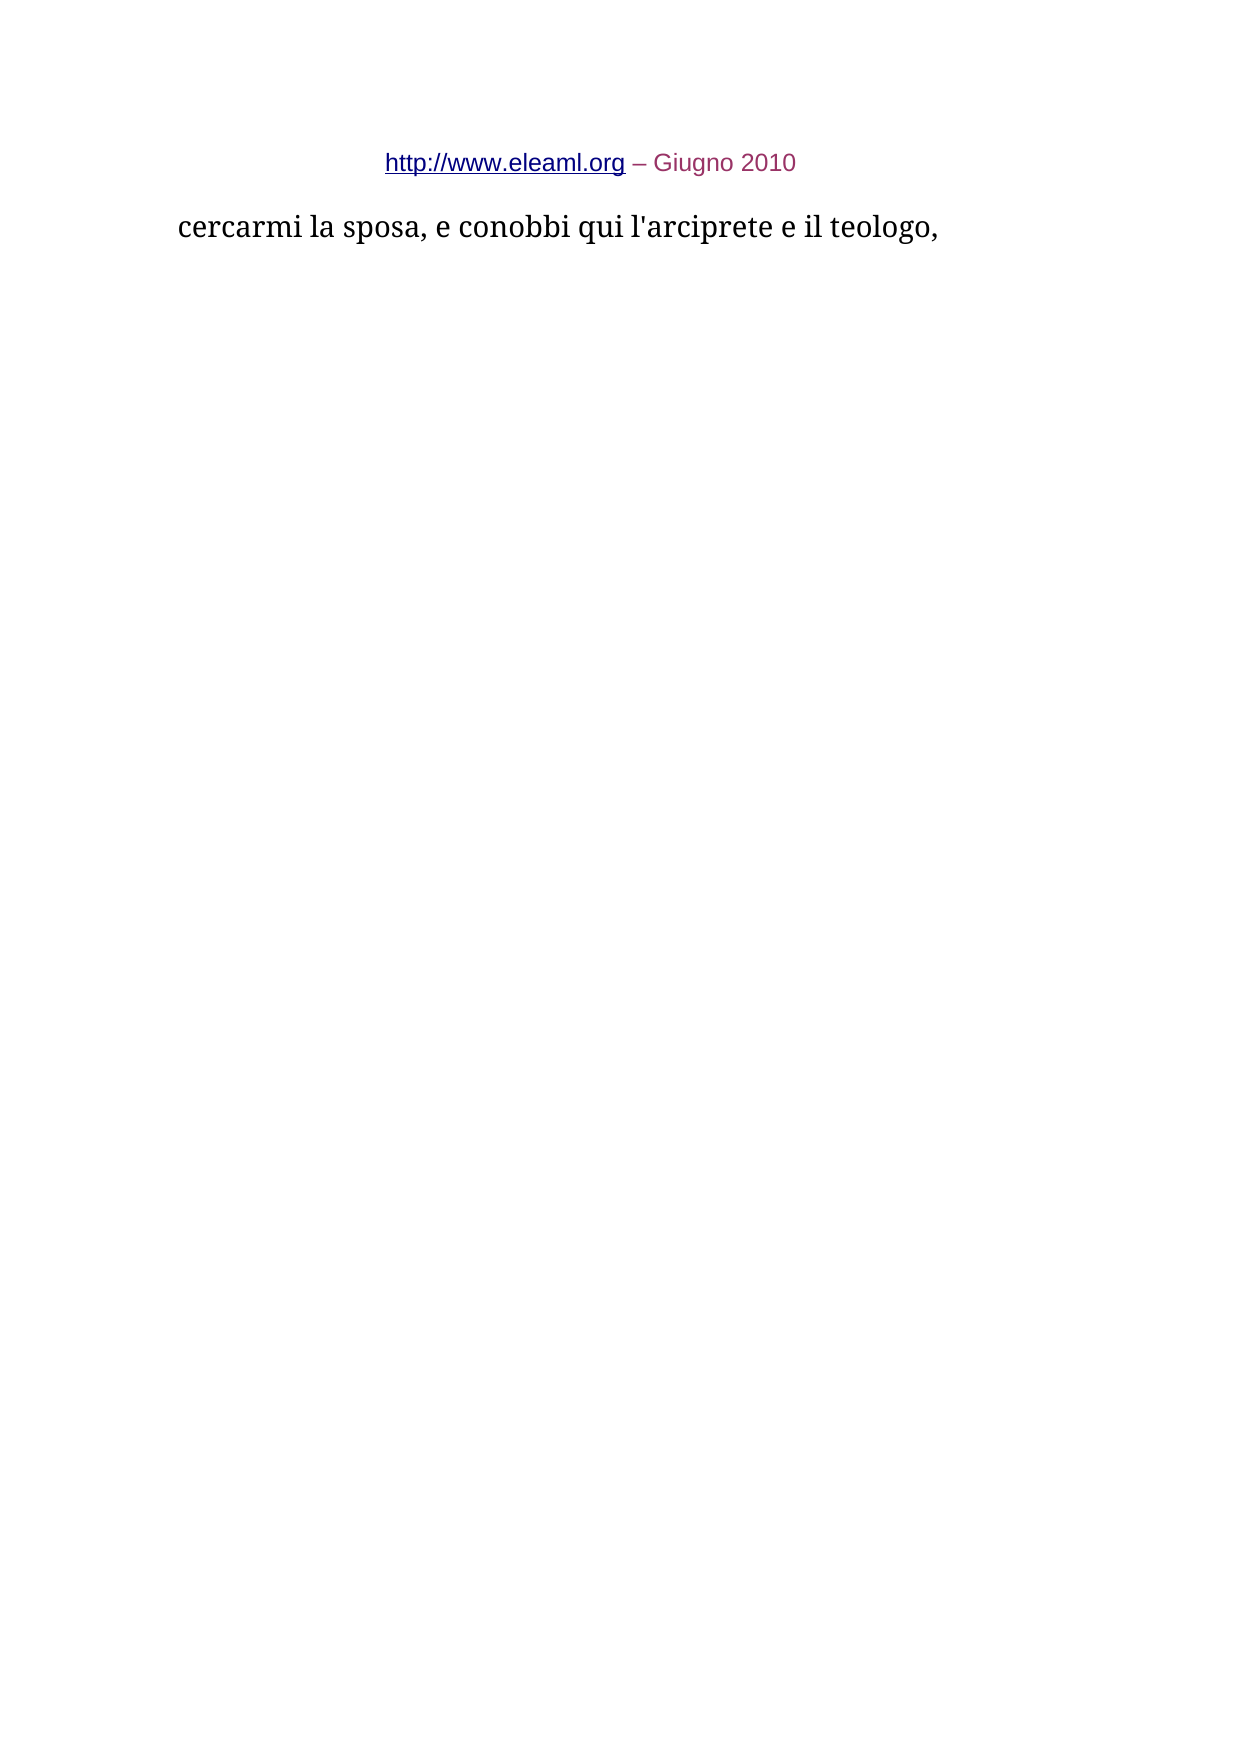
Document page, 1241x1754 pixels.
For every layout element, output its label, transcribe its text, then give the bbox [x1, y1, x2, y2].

text cercarmi la sposa, e conobbi qui l'arciprete e il teologo, [177, 206, 1004, 246]
